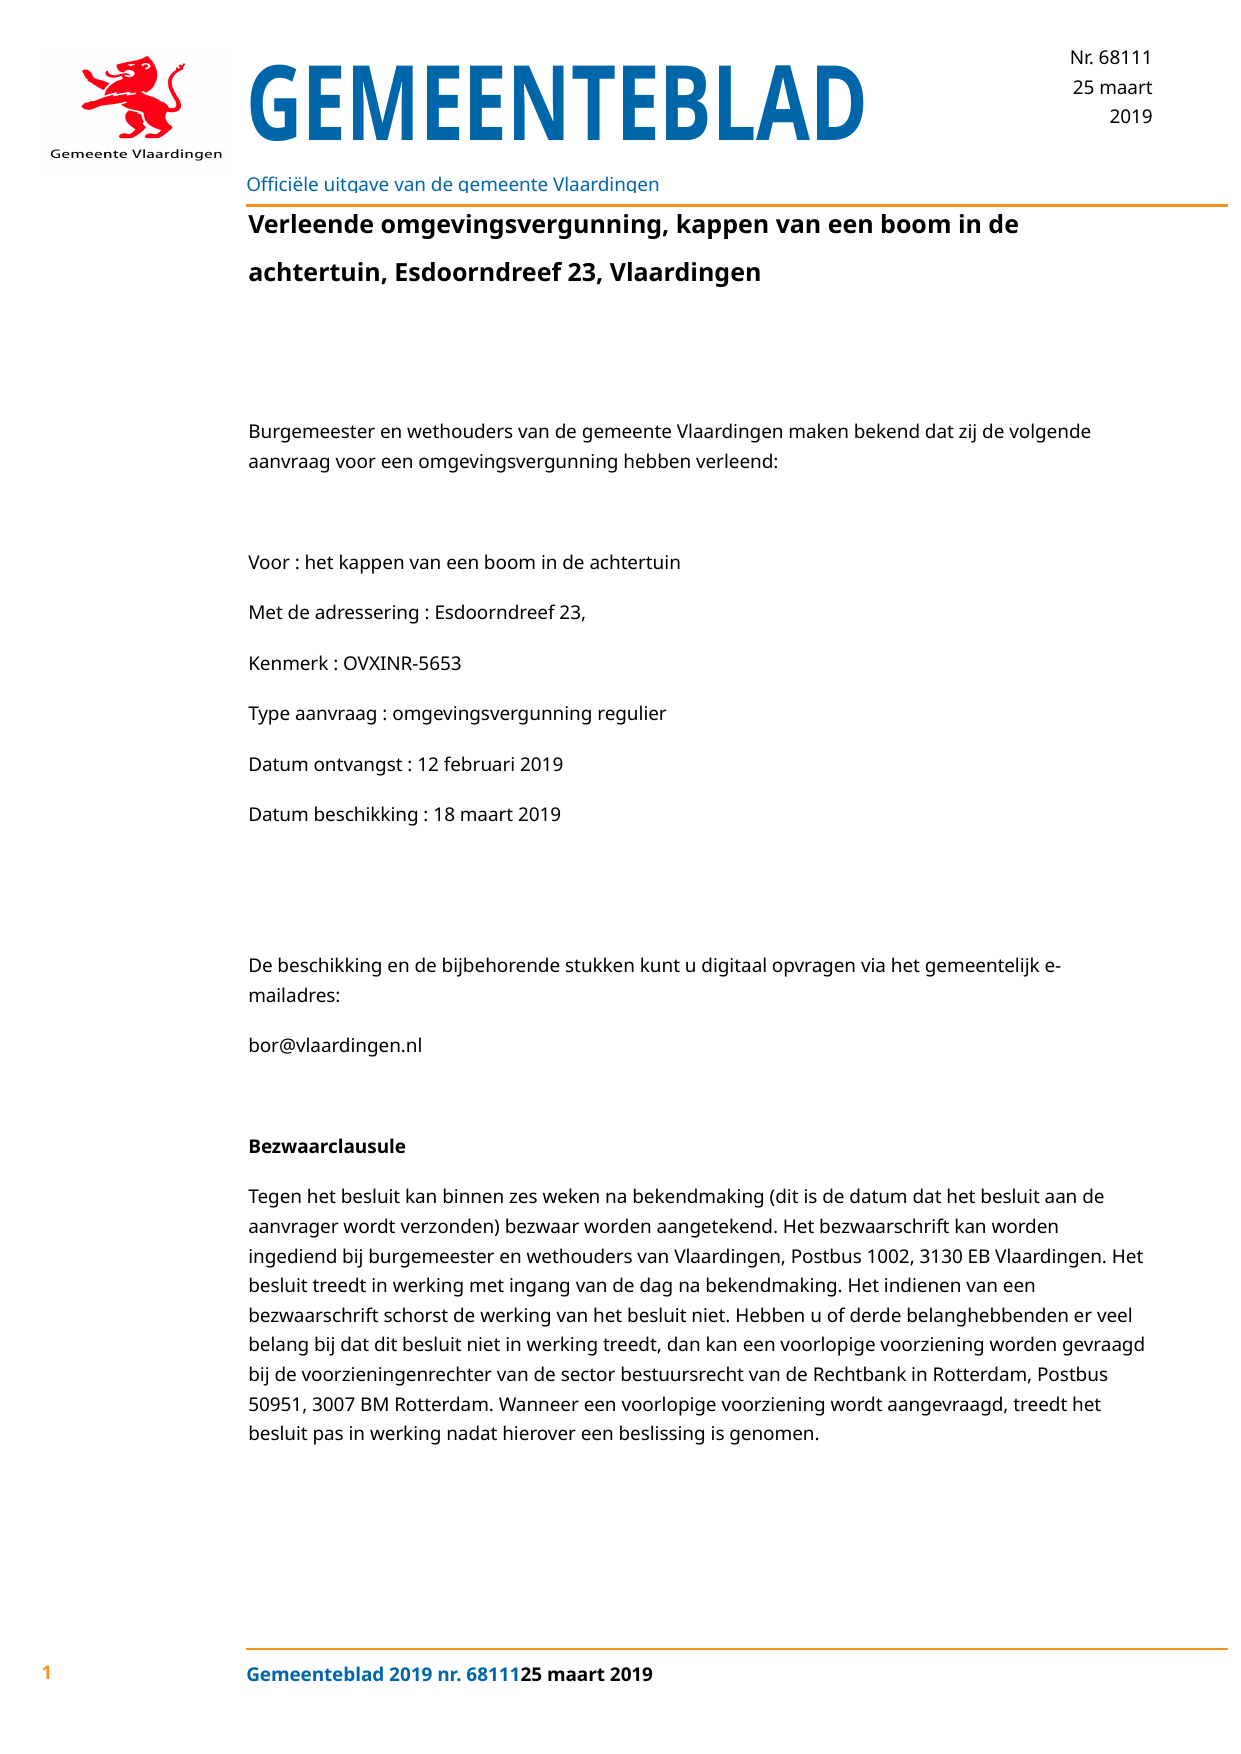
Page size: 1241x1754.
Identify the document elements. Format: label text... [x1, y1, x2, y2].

text Met de adressering : Esdoorndreef 23, [248, 599, 1152, 625]
text Datum ontvangst : 12 februari 2019 [248, 751, 1152, 777]
text Type aanvraag : omgevingsvergunning regulier [248, 700, 1152, 726]
text bor@vlaardingen.nl [248, 1032, 1152, 1058]
text Verleende omgevingsvergunning, kappen van een boom in de achtertuin, Esdoorndreef 23, Vlaardingen [248, 207, 1152, 288]
text Burgemeester en wethouders van de gemeente Vlaardingen maken bekend dat zij de volgende aanvraag voor een omgevingsvergunning hebben verleend: [248, 419, 1152, 474]
text Tegen het besluit kan binnen zes weken na bekendmaking (dit is de datum dat het besluit aan de aanvrager wordt verzonden) bezwaar worden aangetekend. Het bezwaarschrift kan worden ingediend bij burgemeester en wethouders van Vlaardingen, Postbus 1002, 3130 EB Vlaardingen. Het besluit treedt in werking met ingang van de dag na bekendmaking. Het indienen van een bezwaarschrift schorst de werking van het besluit niet. Hebben u of derde belanghebbenden er veel belang bij dat dit besluit niet in werking treedt, dan kan een voorlopige voorziening worden gevraagd bij de voorzieningenrechter van de sector bestuursrecht van de Rechtbank in Rotterdam, Postbus 50951, 3007 BM Rotterdam. Wanneer een voorlopige voorziening wordt aangevraagd, treedt het besluit pas in werking nadat hierover een beslissing is genomen. [248, 1184, 1152, 1446]
text Datum beschikking : 18 maart 2019 [248, 801, 1152, 827]
text Bezwaarclausule [248, 1133, 1152, 1159]
text Voor : het kappen van een boom in de achtertuin [248, 549, 1152, 575]
picture [41, 47, 231, 172]
text De beschikking en de bijbehorende stukken kunt u digitaal opvragen via het gemeentelijk e-mailadres: [248, 952, 1152, 1008]
text Kenmerk : OVXINR-5653 [248, 650, 1152, 676]
